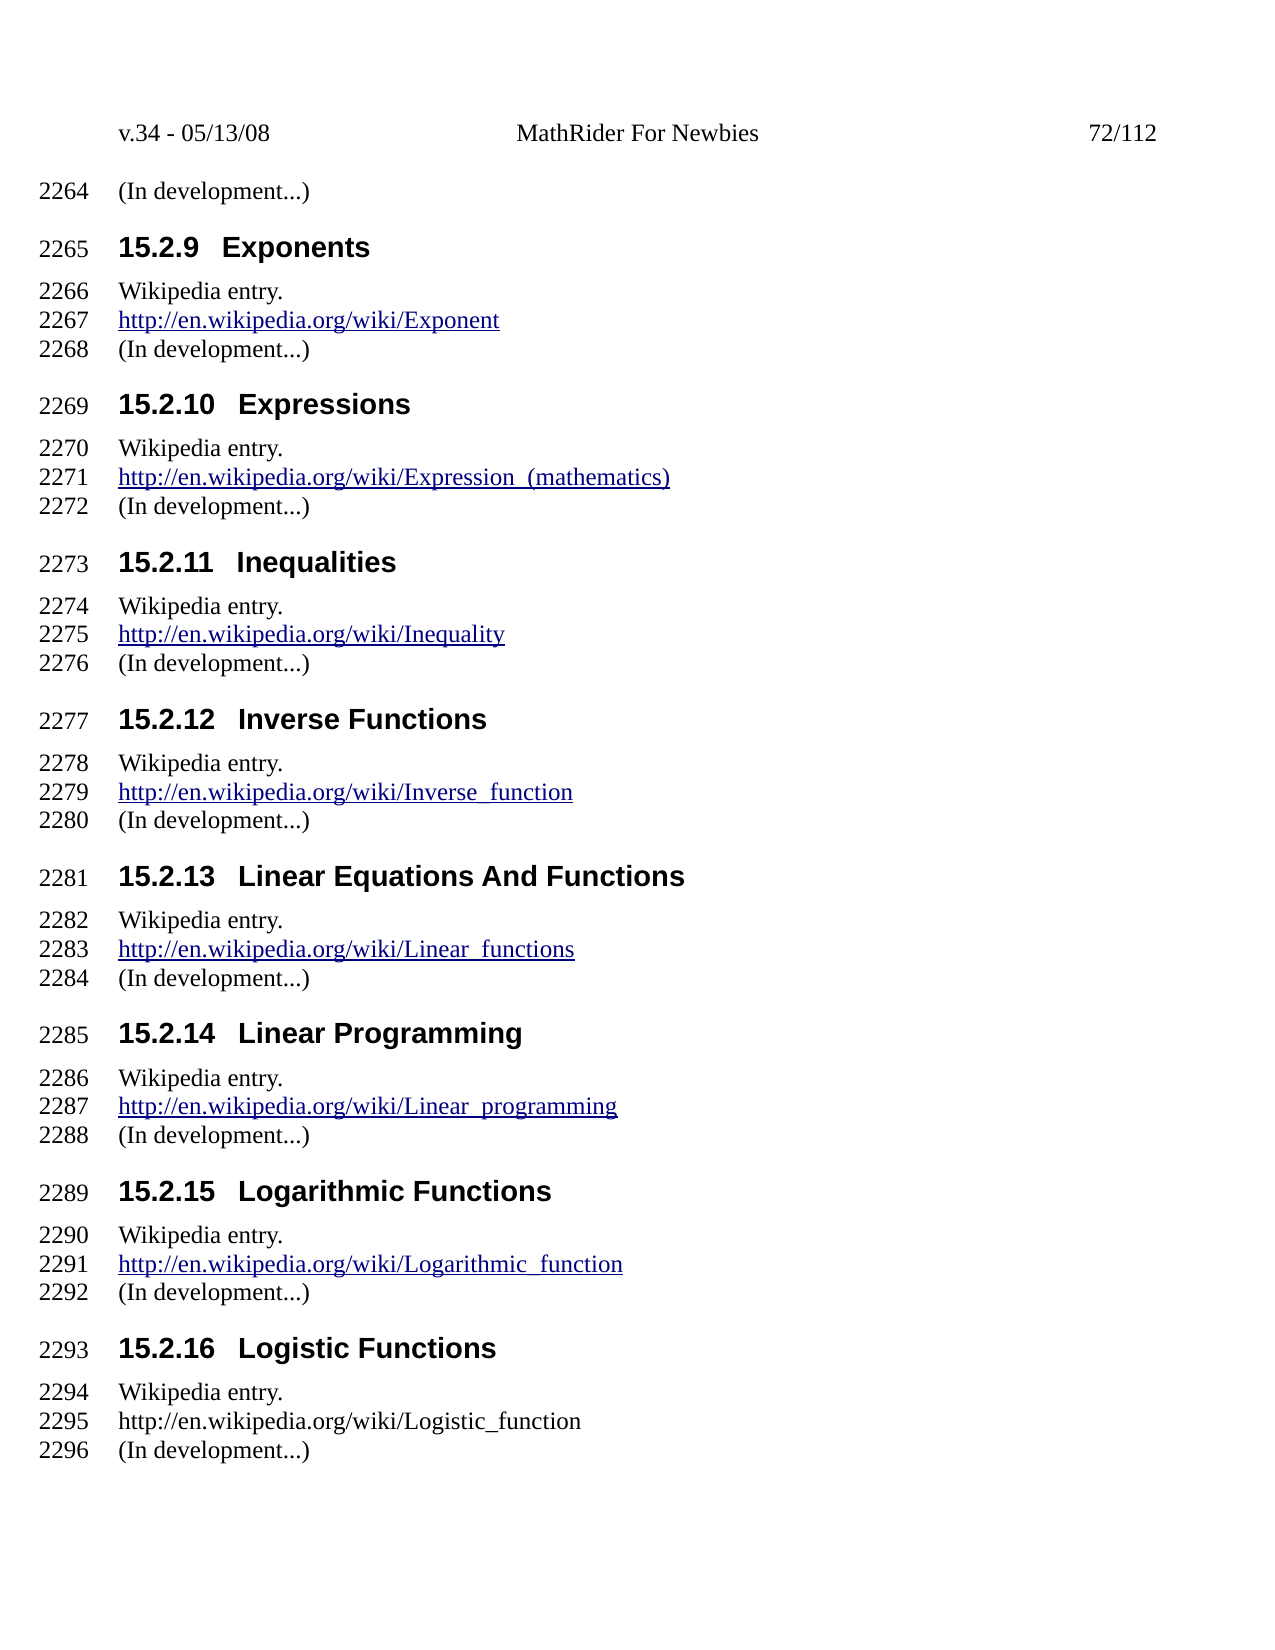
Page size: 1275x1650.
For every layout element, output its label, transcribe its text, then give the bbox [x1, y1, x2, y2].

subtitle Logistic Functions [118, 1331, 1157, 1365]
text http://en.wikipedia.org/wiki/Linear_programming [118, 1091, 1157, 1120]
text Wikipedia entry. [118, 905, 1157, 934]
text http://en.wikipedia.org/wiki/Inverse_function [118, 777, 1157, 806]
subtitle Expressions [118, 387, 1157, 421]
subtitle Exponents [118, 230, 1157, 264]
text Wikipedia entry. [118, 1220, 1157, 1249]
text http://en.wikipedia.org/wiki/Logistic_function [118, 1406, 1157, 1435]
text Wikipedia entry. [118, 591, 1157, 619]
text (In development...) [118, 1277, 1157, 1306]
text Wikipedia entry. [118, 276, 1157, 305]
text (In development...) [118, 1120, 1157, 1149]
subtitle Logarithmic Functions [118, 1174, 1157, 1207]
text http://en.wikipedia.org/wiki/Inequality [118, 619, 1157, 648]
text (In development...) [118, 176, 1157, 205]
subtitle Inverse Functions [118, 702, 1157, 736]
text http://en.wikipedia.org/wiki/Logarithmic_function [118, 1249, 1157, 1277]
subtitle Inequalities [118, 545, 1157, 578]
text (In development...) [118, 963, 1157, 992]
text (In development...) [118, 806, 1157, 834]
text Wikipedia entry. [118, 1063, 1157, 1091]
text http://en.wikipedia.org/wiki/Exponent [118, 305, 1157, 334]
text http://en.wikipedia.org/wiki/Linear_functions [118, 934, 1157, 963]
text Wikipedia entry. [118, 748, 1157, 777]
text (In development...) [118, 1435, 1157, 1463]
text http://en.wikipedia.org/wiki/Expression_(mathematics) [118, 462, 1157, 491]
text (In development...) [118, 334, 1157, 362]
text (In development...) [118, 648, 1157, 677]
text Wikipedia entry. [118, 433, 1157, 462]
subtitle Linear Programming [118, 1017, 1157, 1050]
subtitle Linear Equations And Functions [118, 859, 1157, 893]
text Wikipedia entry. [118, 1377, 1157, 1406]
text (In development...) [118, 491, 1157, 520]
